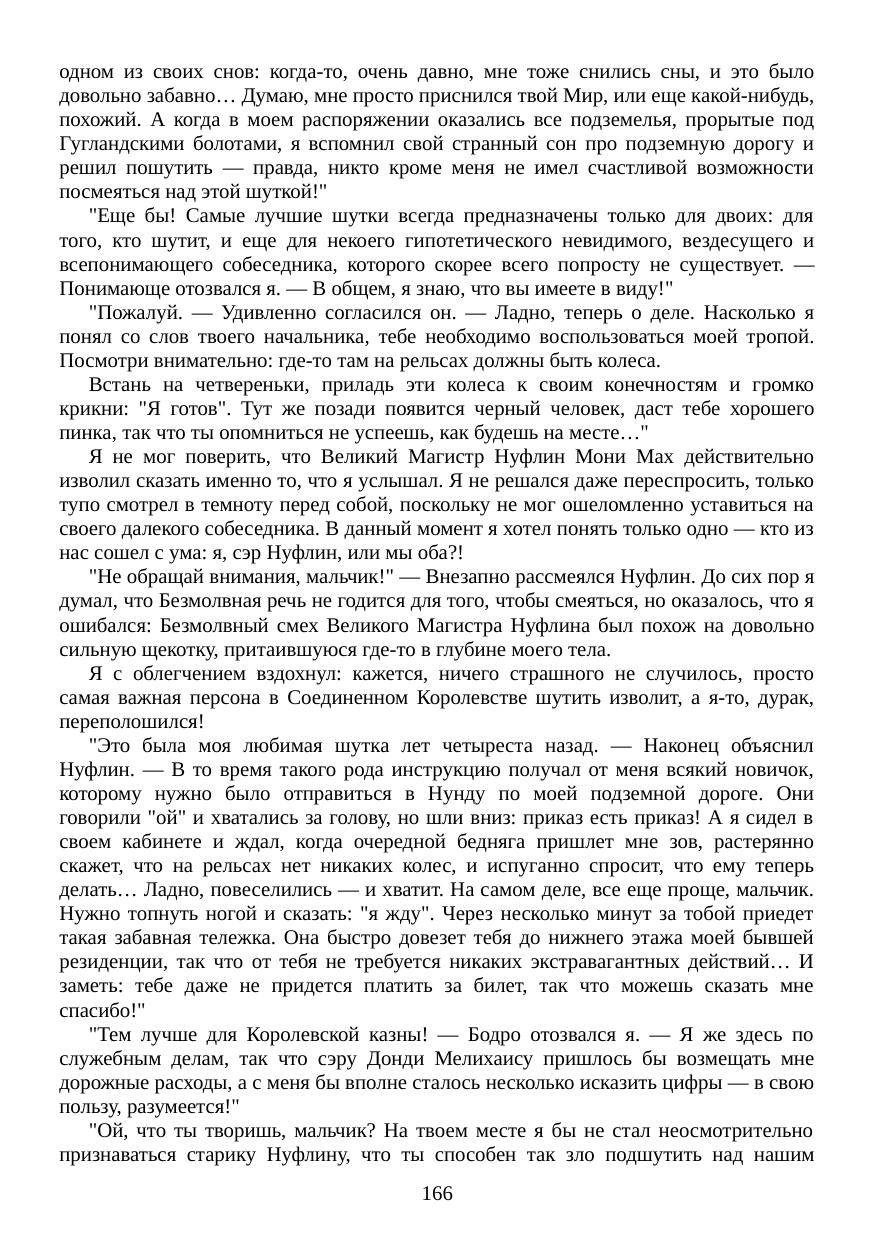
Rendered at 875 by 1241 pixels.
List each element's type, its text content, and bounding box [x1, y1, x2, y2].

text Я не мог поверить, что Великий Магистр Нуфлин Мони Мах действительно изволил сказать именно то, что я услышал. Я не решался даже переспросить, только тупо смотрел в темноту перед собой, поскольку не мог ошеломленно уставиться на своего далекого собеседника. В данный момент я хотел понять только одно — кто из нас сошел с ума: я, сэр Нуфлин, или мы оба?! [59, 444, 815, 564]
text "Ой, что ты творишь, мальчик? На твоем месте я бы не стал неосмотрительно признаваться старику Нуфлину, что ты способен так зло подшутить над нашим [59, 1118, 815, 1166]
text одном из своих снов: когда-то, очень давно, мне тоже снились сны, и это было довольно забавно… Думаю, мне просто приснился твой Мир, или еще какой-нибудь, похожий. А когда в моем распоряжении оказались все подземелья, прорытые под Гугландскими болотами, я вспомнил свой странный сон про подземную дорогу и решил пошутить — правда, никто кроме меня не имел счастливой возможности посмеяться над этой шуткой!" [59, 59, 815, 203]
text "Это была моя любимая шутка лет четыреста назад. — Наконец объяснил Нуфлин. — В то время такого рода инструкцию получал от меня всякий новичок, которому нужно было отправиться в Нунду по моей подземной дороге. Они говорили "ой" и хватались за голову, но шли вниз: приказ есть приказ! А я сидел в своем кабинете и ждал, когда очередной бедняга пришлет мне зов, растерянно скажет, что на рельсах нет никаких колес, и испуганно спросит, что ему теперь делать… Ладно, повеселились — и хватит. На самом деле, все еще проще, мальчик. Нужно топнуть ногой и сказать: "я жду". Через несколько минут за тобой приедет такая забавная тележка. Она быстро довезет тебя до нижнего этажа моей бывшей резиденции, так что от тебя не требуется никаких экстравагантных действий… И заметь: тебе даже не придется платить за билет, так что можешь сказать мне спасибо!" [59, 733, 815, 1022]
text "Тем лучше для Королевской казны! — Бодро отозвался я. — Я же здесь по служебным делам, так что сэру Донди Мелихаису пришлось бы возмещать мне дорожные расходы, а с меня бы вполне сталось несколько исказить цифры — в свою пользу, разумеется!" [59, 1022, 815, 1118]
text "Не обращай внимания, мальчик!" — Внезапно рассмеялся Нуфлин. До сих пор я думал, что Безмолвная речь не годится для того, чтобы смеяться, но оказалось, что я ошибался: Безмолвный смех Великого Магистра Нуфлина был похож на довольно сильную щекотку, притаившуюся где-то в глубине моего тела. [59, 564, 815, 661]
text "Еще бы! Самые лучшие шутки всегда предназначены только для двоих: для того, кто шутит, и еще для некоего гипотетического невидимого, вездесущего и всепонимающего собеседника, которого скорее всего попросту не существует. — Понимающе отозвался я. — В общем, я знаю, что вы имеете в виду!" [59, 203, 815, 300]
text Я с облегчением вздохнул: кажется, ничего страшного не случилось, просто самая важная персона в Соединенном Королевстве шутить изволит, а я-то, дурак, переполошился! [59, 661, 815, 733]
text "Пожалуй. — Удивленно согласился он. — Ладно, теперь о деле. Насколько я понял со слов твоего начальника, тебе необходимо воспользоваться моей тропой. Посмотри внимательно: где-то там на рельсах должны быть колеса. [59, 300, 815, 372]
text Встань на четвереньки, приладь эти колеса к своим конечностям и громко крикни: "Я готов". Тут же позади появится черный человек, даст тебе хорошего пинка, так что ты опомниться не успеешь, как будешь на месте…" [59, 372, 815, 444]
